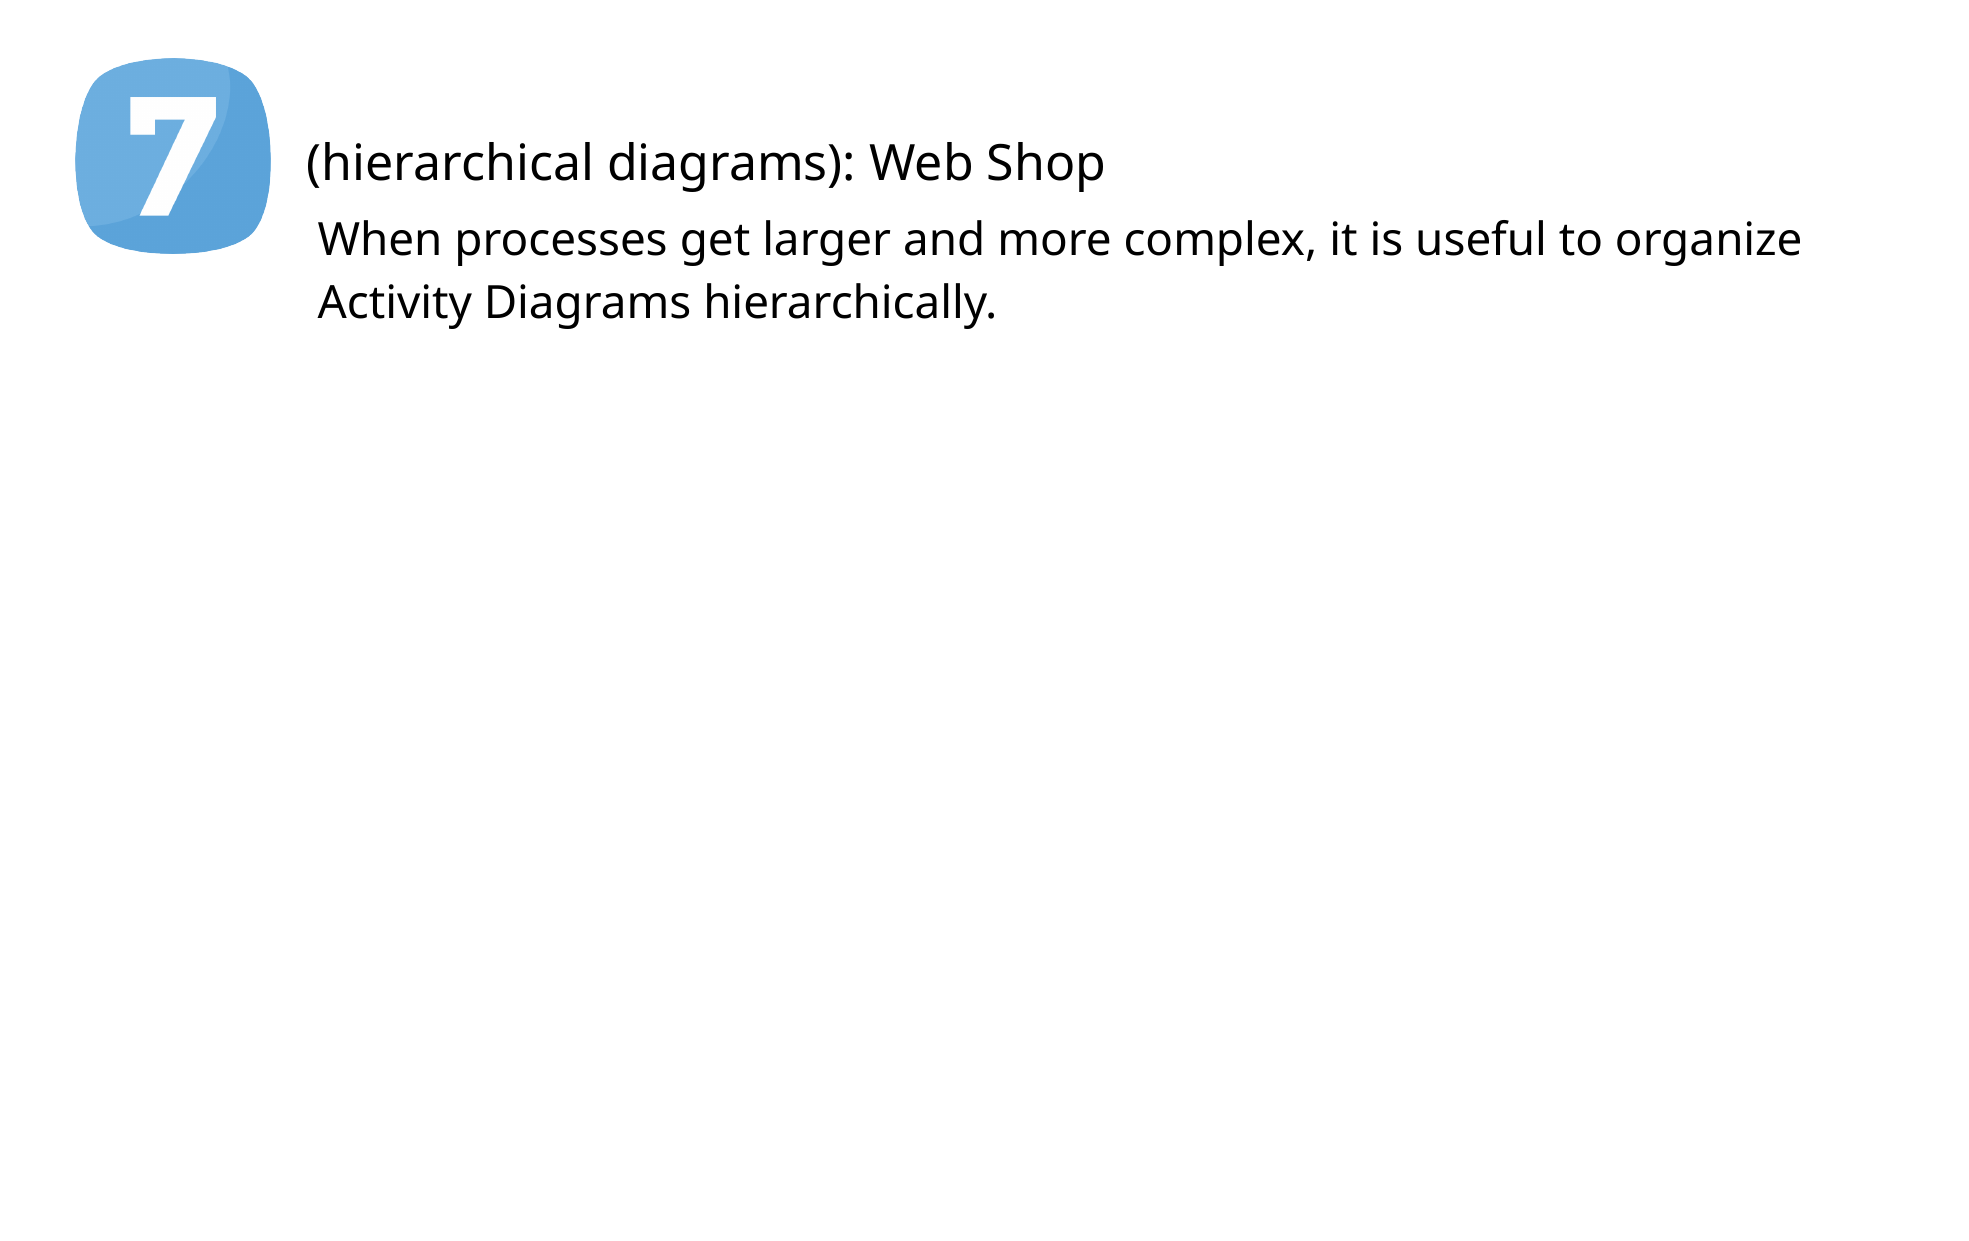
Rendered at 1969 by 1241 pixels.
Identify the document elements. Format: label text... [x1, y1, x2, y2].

text_box When processes get larger and more complex, it is useful to organize Activity Diagrams hierarchically. [311, 210, 1936, 329]
text_box (hierarchical diagrams): Web Shop [300, 96, 1921, 226]
picture [75, 58, 271, 254]
